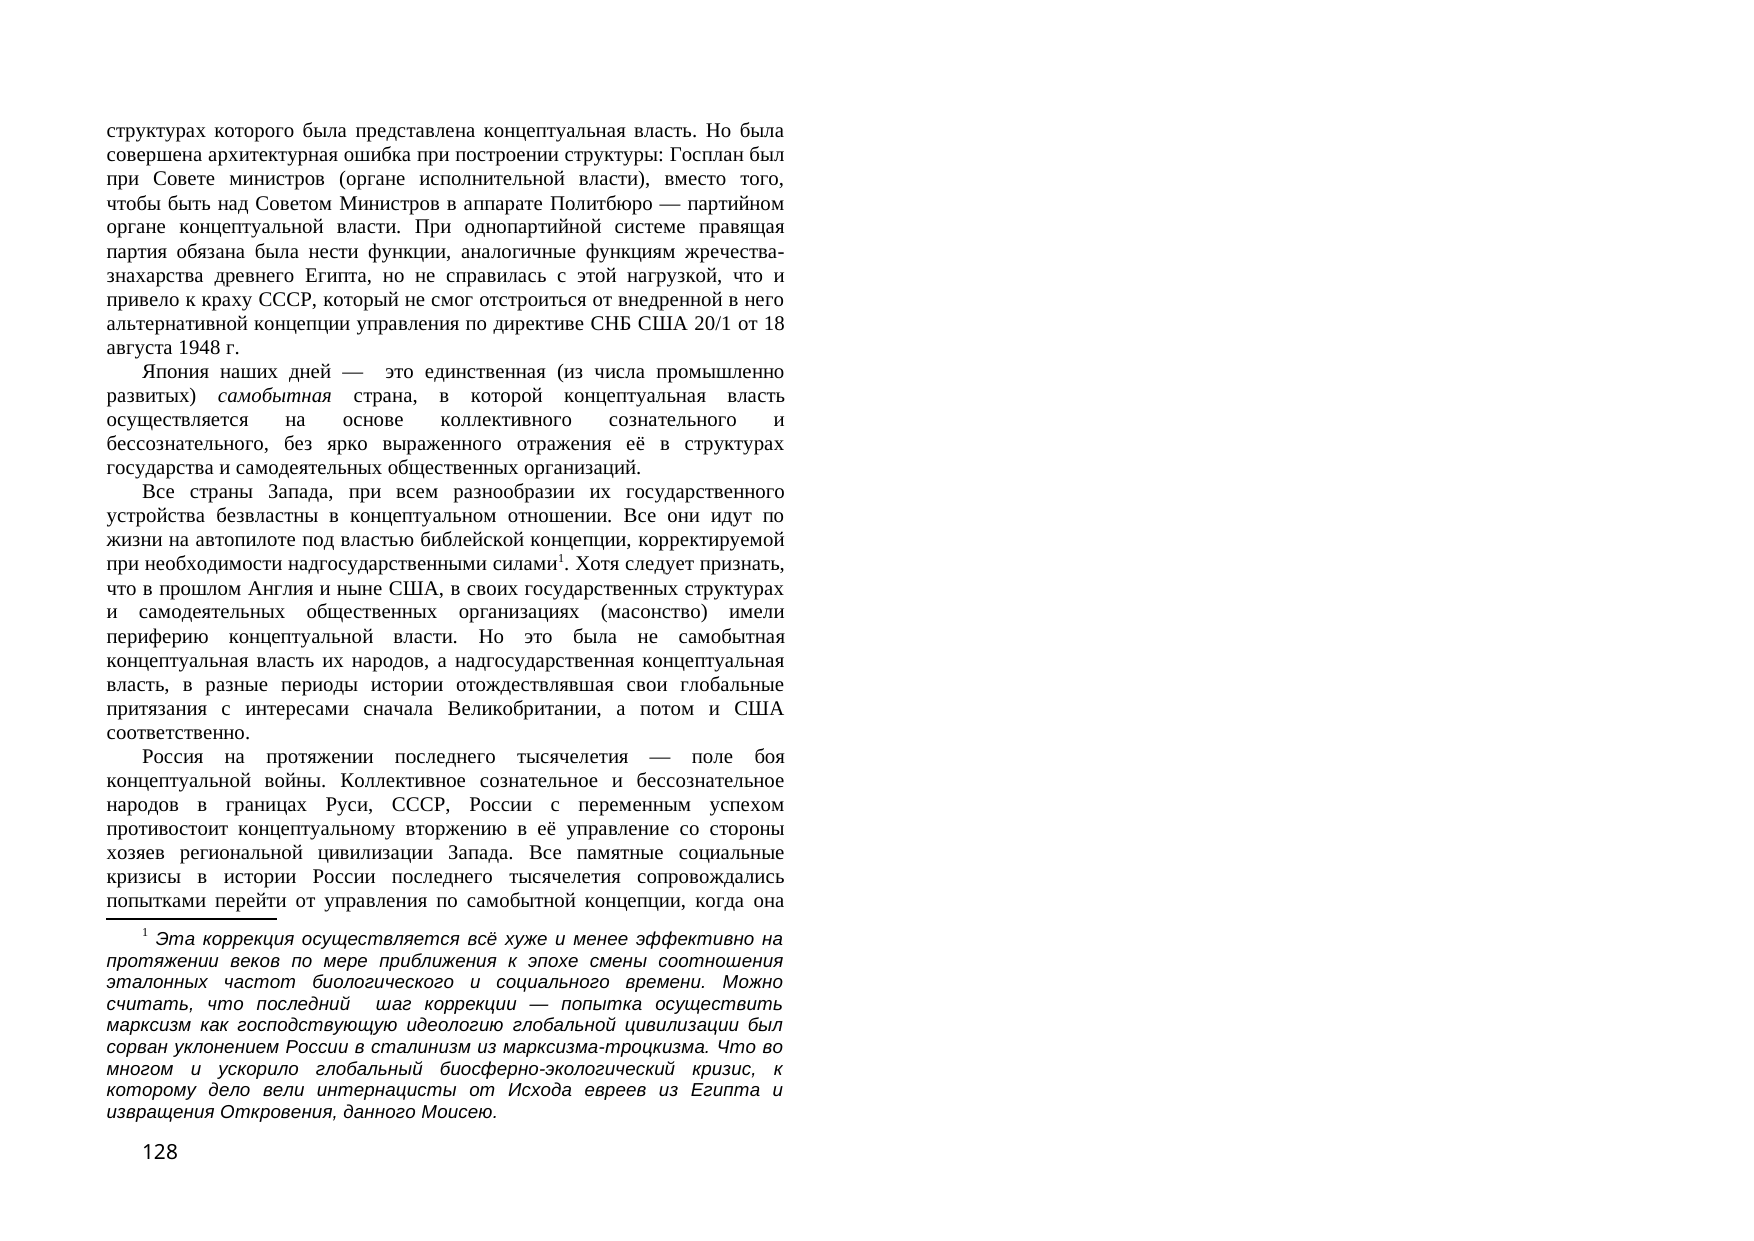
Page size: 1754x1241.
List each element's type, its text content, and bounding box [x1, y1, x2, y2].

text Россия на протяжении последнего тысячелетия — поле боя концептуальной войны. Коллективное сознательное и бессознательное народов в границах Руси, СССР, России с переменным успехом противостоит концептуальному вторжению в её управление со стороны хозяев региональной цивилизации Запада. Все памятные социальные кризисы в истории России последнего тысячелетия сопровождались попытками перейти от управления по самобытной концепции, когда она [106, 744, 785, 912]
text Япония наших дней — это единственная (из числа промышленно развитых) самобытная страна, в которой концептуальная власть осуществляется на основе коллективного сознательного и бессознательного, без ярко выраженного отражения её в структурах государства и самодеятельных общественных организаций. [106, 359, 785, 479]
text Эта коррекция осуществляется всё хуже и менее эффективно на протяжении веков по мере приближения к эпохе смены соотношения эталонных частот биологического и социального времени. Можно считать, что последний шаг коррекции — попытка осуществить марксизм как господствующую идеологию глобальной цивилизации был сорван уклонением России в сталинизм из марксизма-троцкизма. Что во многом и ускорило глобальный биосферно-экологический кризис, к которому дело вели интернацисты от Исхода евреев из Египта и извращения Откровения, данного Моисею. [106, 926, 785, 1122]
text структурах которого была представлена концептуальная власть. Но была совершена архитектурная ошибка при построении структуры: Госплан был при Совете министров (органе исполнительной власти), вместо того, чтобы быть над Советом Министров в аппарате Политбюро — партийном органе концептуальной власти. При однопартийной системе правящая партия обязана была нести функции, аналогичные функциям жречества-знахарства древнего Египта, но не справилась с этой нагрузкой, что и привело к краху СССР, который не смог отстроиться от внедренной в него альтернативной концепции управления по директиве СНБ США 20/1 от 18 августа 1948 г. [106, 118, 785, 359]
text Все страны Запада, при всем разнообразии их государственного устройства безвластны в концептуальном отношении. Все они идут по жизни на автопилоте под властью библейской концепции, корректируемой при необходимости надгосударственными силами. Хотя следует признать, что в прошлом Англия и ныне США, в своих государственных структурах и самодеятельных общественных организациях (масонство) имели периферию концептуальной власти. Но это была не самобытная концептуальная власть их народов, а надгосударственная концептуальная власть, в разные периоды истории отождествлявшая свои глобальные притязания с интересами сначала Великобритании, а потом и США соответственно. [106, 479, 785, 744]
